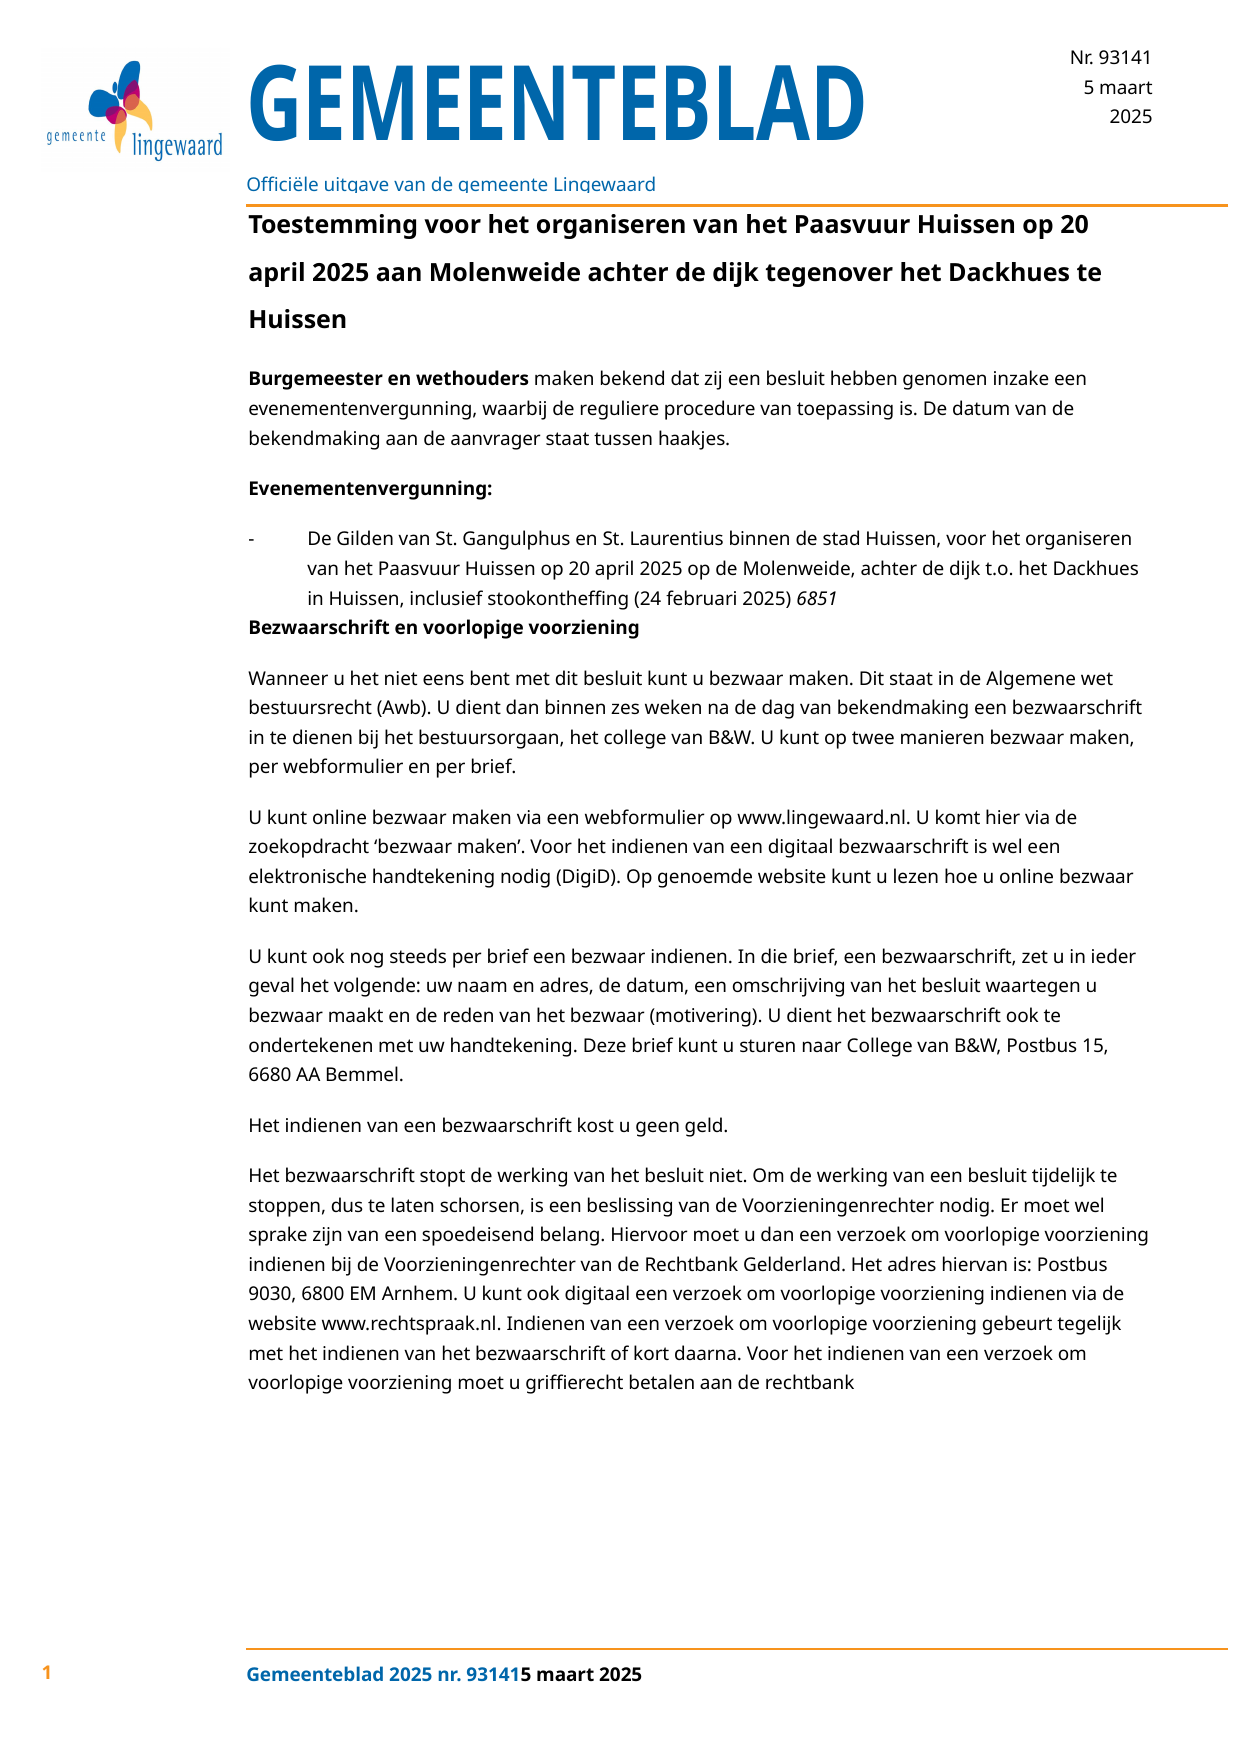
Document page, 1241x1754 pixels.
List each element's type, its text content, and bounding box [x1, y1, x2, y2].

text U kunt ook nog steeds per brief een bezwaar indienen. In die brief, een bezwaarschrift, zet u in ieder geval het volgende: uw naam en adres, de datum, een omschrijving van het besluit waartegen u bezwaar maakt en de reden van het bezwaar (motivering). U dient het bezwaarschrift ook te ondertekenen met uw handtekening. Deze brief kunt u sturen naar College van B&W, Postbus 15, 6680 AA Bemmel. [248, 943, 1152, 1087]
text U kunt online bezwaar maken via een webformulier op www.lingewaard.nl. U komt hier via de zoekopdracht ‘bezwaar maken’. Voor het indienen van een digitaal bezwaarschrift is wel een elektronische handtekening nodig (DigiD). Op genoemde website kunt u lezen hoe u online bezwaar kunt maken. [248, 804, 1152, 918]
list De Gilden van St. Gangulphus en St. Laurentius binnen de stad Huissen, voor het organiseren van het Paasvuur Huissen op 20 april 2025 op de Molenweide, achter de dijk t.o. het Dackhues in Huissen, inclusief stookontheffing (24 februari 2025) 6851 [248, 526, 1152, 610]
text Bezwaarschrift en voorlopige voorziening [248, 614, 1152, 640]
picture [41, 47, 231, 172]
text Toestemming voor het organiseren van het Paasvuur Huissen op 20 april 2025 aan Molenweide achter de dijk tegenover het Dackhues te Huissen [248, 207, 1152, 336]
text Wanneer u het niet eens bent met dit besluit kunt u bezwaar maken. Dit staat in de Algemene wet bestuursrecht (Awb). U dient dan binnen zes weken na de dag van bekendmaking een bezwaarschrift in te dienen bij het bestuursorgaan, het college van B&W. U kunt op twee manieren bezwaar maken, per webformulier en per brief. [248, 665, 1152, 779]
text Burgemeester en wethouders maken bekend dat zij een besluit hebben genomen inzake een evenementenvergunning, waarbij de reguliere procedure van toepassing is. De datum van de bekendmaking aan de aanvrager staat tussen haakjes. [248, 366, 1152, 450]
text Het bezwaarschrift stopt de werking van het besluit niet. Om de werking van een besluit tijdelijk te stoppen, dus te laten schorsen, is een beslissing van de Voorzieningenrechter nodig. Er moet wel sprake zijn van een spoedeisend belang. Hiervoor moet u dan een verzoek om voorlopige voorziening indienen bij de Voorzieningenrechter van de Rechtbank Gelderland. Het adres hiervan is: Postbus 9030, 6800 EM Arnhem. U kunt ook digitaal een verzoek om voorlopige voorziening indienen via de website www.rechtspraak.nl. Indienen van een verzoek om voorlopige voorziening gebeurt tegelijk met het indienen van het bezwaarschrift of kort daarna. Voor het indienen van een verzoek om voorlopige voorziening moet u griffierecht betalen aan de rechtbank [248, 1162, 1152, 1395]
text Evenementenvergunning: [248, 475, 1152, 501]
text Het indienen van een bezwaarschrift kost u geen geld. [248, 1112, 1152, 1137]
